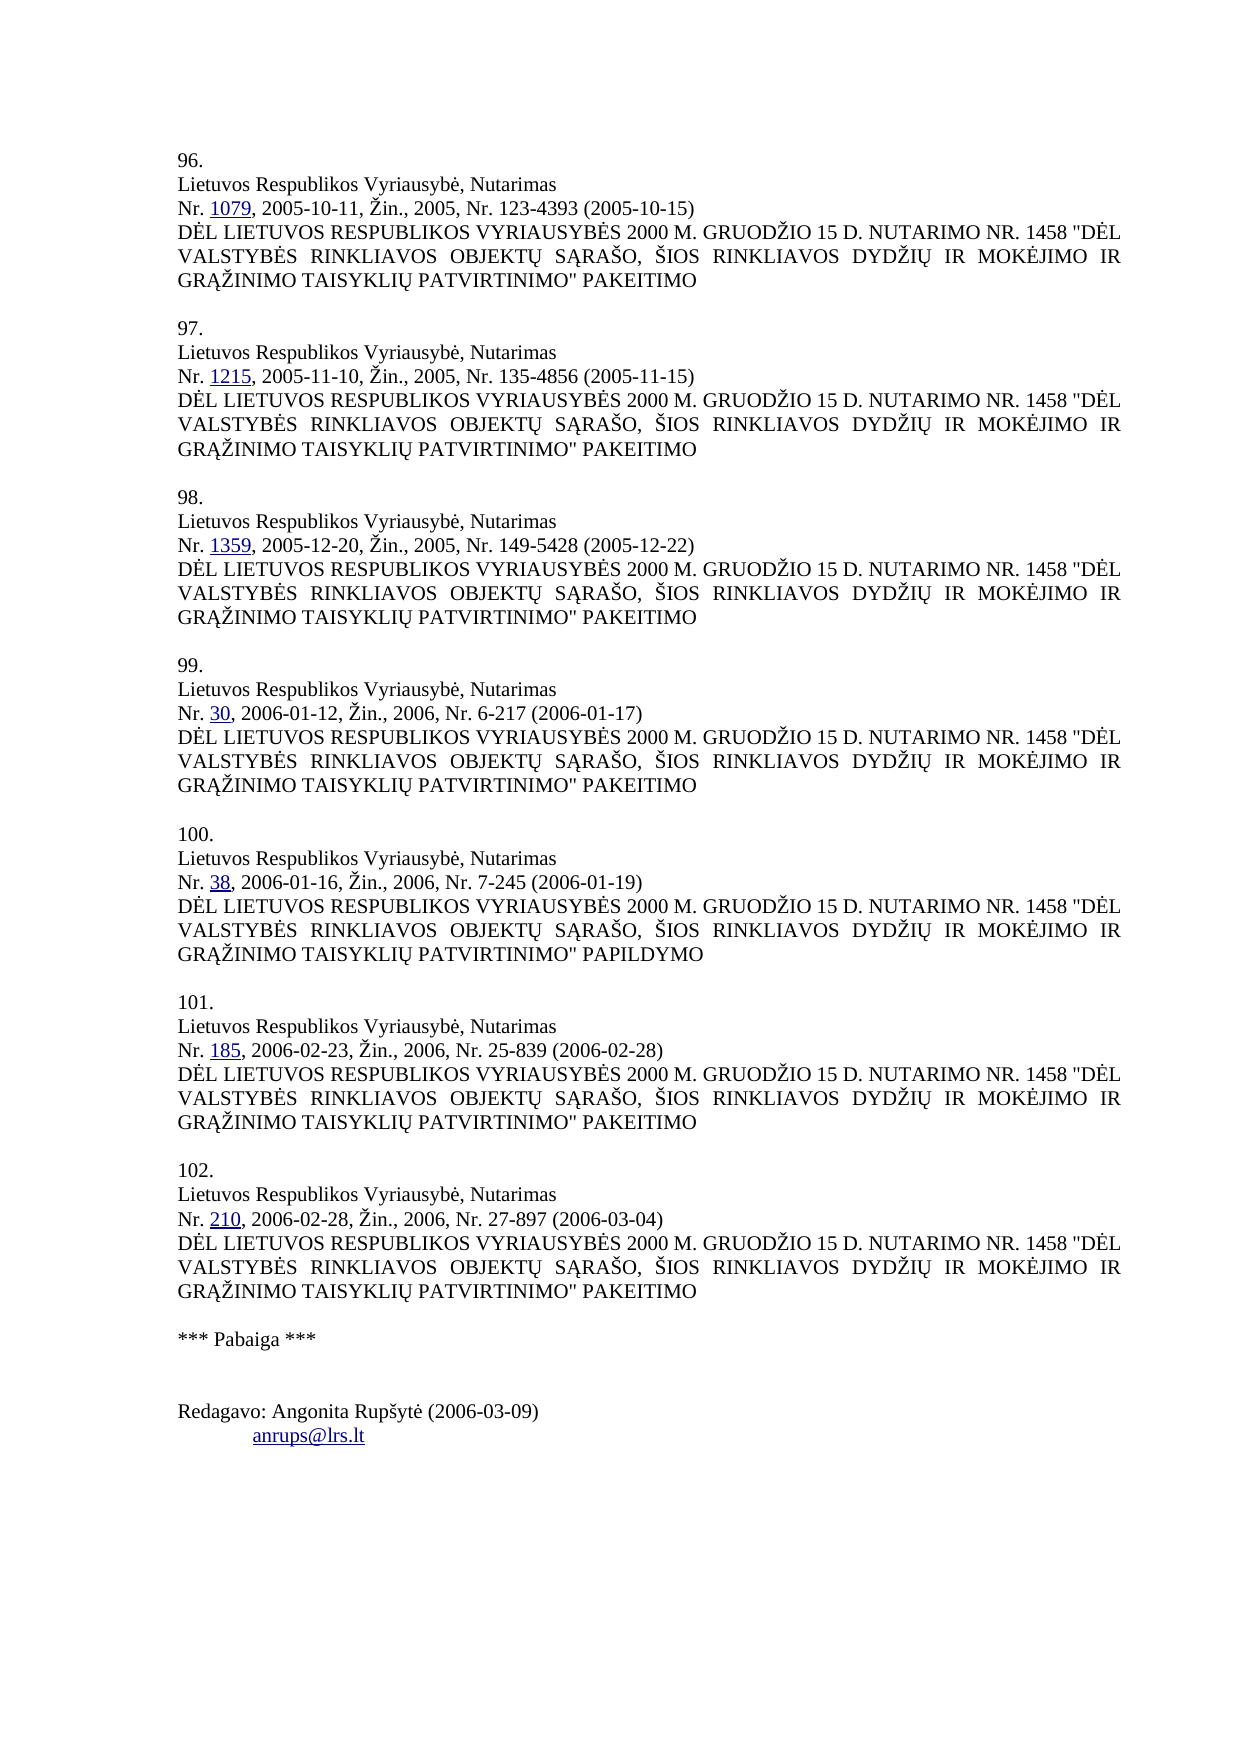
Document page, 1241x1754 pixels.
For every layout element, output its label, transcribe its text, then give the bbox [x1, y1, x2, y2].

text 97. [177, 316, 1122, 340]
text Nr. 1079, 2005-10-11, Žin., 2005, Nr. 123-4393 (2005-10-15) [177, 196, 1122, 220]
text DĖL LIETUVOS RESPUBLIKOS VYRIAUSYBĖS 2000 M. GRUODŽIO 15 D. NUTARIMO NR. 1458 "DĖL VALSTYBĖS RINKLIAVOS OBJEKTŲ SĄRAŠO, ŠIOS RINKLIAVOS DYDŽIŲ IR MOKĖJIMO IR GRĄŽINIMO TAISYKLIŲ PATVIRTINIMO" PAKEITIMO [177, 557, 1122, 629]
text Nr. 30, 2006-01-12, Žin., 2006, Nr. 6-217 (2006-01-17) [177, 701, 1122, 725]
text 96. [177, 148, 1122, 172]
text Redagavo: Angonita Rupšytė (2006-03-09) [177, 1399, 1122, 1423]
text Nr. 185, 2006-02-23, Žin., 2006, Nr. 25-839 (2006-02-28) [177, 1038, 1122, 1062]
text Lietuvos Respublikos Vyriausybė, Nutarimas [177, 340, 1122, 364]
text Nr. 38, 2006-01-16, Žin., 2006, Nr. 7-245 (2006-01-19) [177, 869, 1122, 894]
text DĖL LIETUVOS RESPUBLIKOS VYRIAUSYBĖS 2000 M. GRUODŽIO 15 D. NUTARIMO NR. 1458 "DĖL VALSTYBĖS RINKLIAVOS OBJEKTŲ SĄRAŠO, ŠIOS RINKLIAVOS DYDŽIŲ IR MOKĖJIMO IR GRĄŽINIMO TAISYKLIŲ PATVIRTINIMO" PAKEITIMO [177, 388, 1122, 461]
text Nr. 1359, 2005-12-20, Žin., 2005, Nr. 149-5428 (2005-12-22) [177, 533, 1122, 557]
text Lietuvos Respublikos Vyriausybė, Nutarimas [177, 1182, 1122, 1206]
text Lietuvos Respublikos Vyriausybė, Nutarimas [177, 846, 1122, 869]
text 102. [177, 1158, 1122, 1182]
text DĖL LIETUVOS RESPUBLIKOS VYRIAUSYBĖS 2000 M. GRUODŽIO 15 D. NUTARIMO NR. 1458 "DĖL VALSTYBĖS RINKLIAVOS OBJEKTŲ SĄRAŠO, ŠIOS RINKLIAVOS DYDŽIŲ IR MOKĖJIMO IR GRĄŽINIMO TAISYKLIŲ PATVIRTINIMO" PAPILDYMO [177, 894, 1122, 966]
text Nr. 210, 2006-02-28, Žin., 2006, Nr. 27-897 (2006-03-04) [177, 1206, 1122, 1231]
text DĖL LIETUVOS RESPUBLIKOS VYRIAUSYBĖS 2000 M. GRUODŽIO 15 D. NUTARIMO NR. 1458 "DĖL VALSTYBĖS RINKLIAVOS OBJEKTŲ SĄRAŠO, ŠIOS RINKLIAVOS DYDŽIŲ IR MOKĖJIMO IR GRĄŽINIMO TAISYKLIŲ PATVIRTINIMO" PAKEITIMO [177, 1231, 1122, 1303]
text Lietuvos Respublikos Vyriausybė, Nutarimas [177, 509, 1122, 533]
text anrups@lrs.lt [177, 1423, 1122, 1447]
text 99. [177, 653, 1122, 677]
text 98. [177, 484, 1122, 509]
text DĖL LIETUVOS RESPUBLIKOS VYRIAUSYBĖS 2000 M. GRUODŽIO 15 D. NUTARIMO NR. 1458 "DĖL VALSTYBĖS RINKLIAVOS OBJEKTŲ SĄRAŠO, ŠIOS RINKLIAVOS DYDŽIŲ IR MOKĖJIMO IR GRĄŽINIMO TAISYKLIŲ PATVIRTINIMO" PAKEITIMO [177, 220, 1122, 292]
text Lietuvos Respublikos Vyriausybė, Nutarimas [177, 172, 1122, 196]
text Lietuvos Respublikos Vyriausybė, Nutarimas [177, 1014, 1122, 1038]
text 100. [177, 821, 1122, 846]
text 101. [177, 990, 1122, 1014]
text *** Pabaiga *** [177, 1327, 1122, 1351]
text Lietuvos Respublikos Vyriausybė, Nutarimas [177, 677, 1122, 701]
text DĖL LIETUVOS RESPUBLIKOS VYRIAUSYBĖS 2000 M. GRUODŽIO 15 D. NUTARIMO NR. 1458 "DĖL VALSTYBĖS RINKLIAVOS OBJEKTŲ SĄRAŠO, ŠIOS RINKLIAVOS DYDŽIŲ IR MOKĖJIMO IR GRĄŽINIMO TAISYKLIŲ PATVIRTINIMO" PAKEITIMO [177, 725, 1122, 797]
text DĖL LIETUVOS RESPUBLIKOS VYRIAUSYBĖS 2000 M. GRUODŽIO 15 D. NUTARIMO NR. 1458 "DĖL VALSTYBĖS RINKLIAVOS OBJEKTŲ SĄRAŠO, ŠIOS RINKLIAVOS DYDŽIŲ IR MOKĖJIMO IR GRĄŽINIMO TAISYKLIŲ PATVIRTINIMO" PAKEITIMO [177, 1062, 1122, 1134]
text Nr. 1215, 2005-11-10, Žin., 2005, Nr. 135-4856 (2005-11-15) [177, 364, 1122, 388]
